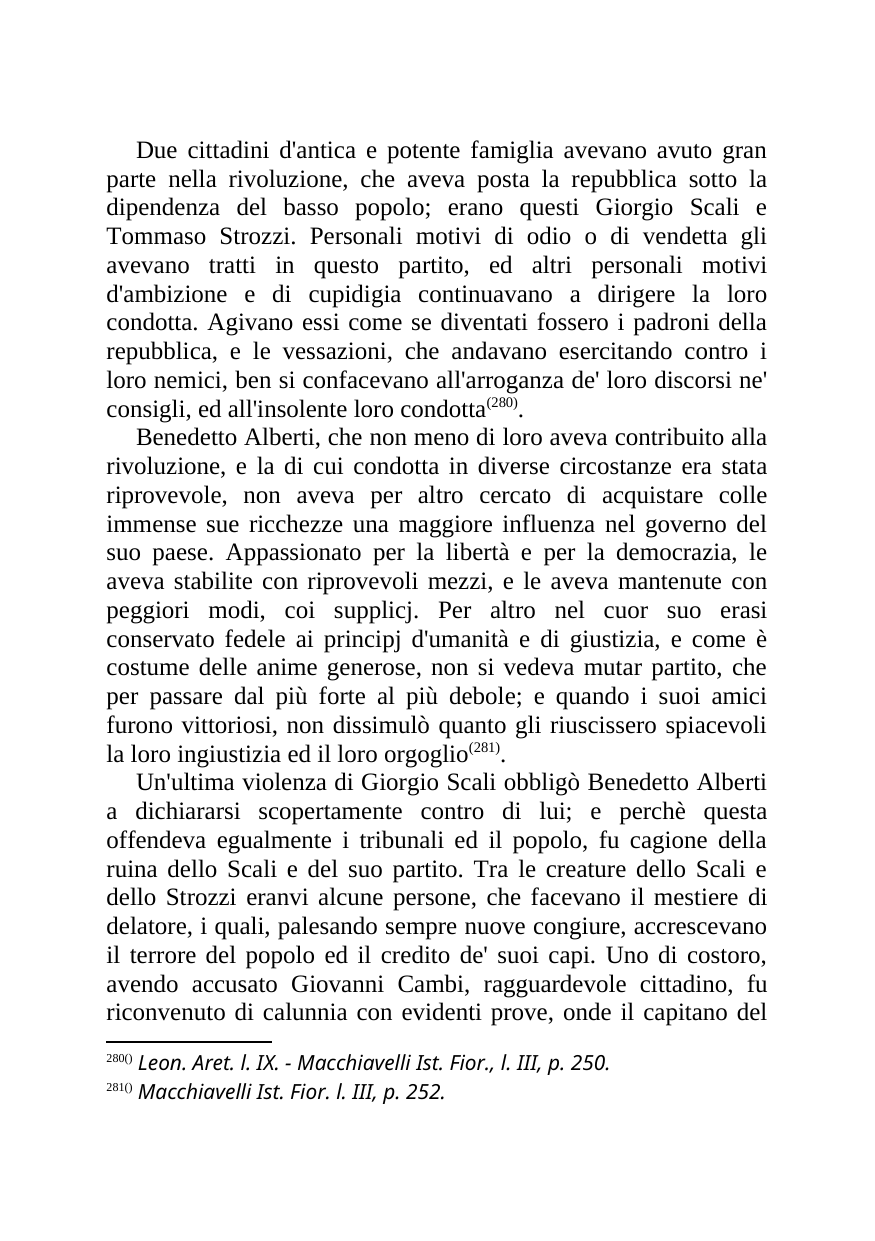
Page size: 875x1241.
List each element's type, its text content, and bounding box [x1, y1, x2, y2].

text Benedetto Alberti, che non meno di loro aveva contribuito alla rivoluzione, e la di cui condotta in diverse circostanze era stata riprovevole, non aveva per altro cercato di acquistare colle immense sue ricchezze una maggiore influenza nel governo del suo paese. Appassionato per la libertà e per la democrazia, le aveva stabilite con riprovevoli mezzi, e le aveva mantenute con peggiori modi, coi supplicj. Per altro nel cuor suo erasi conservato fedele ai principj d'umanità e di giustizia, e come è costume delle anime generose, non si vedeva mutar partito, che per passare dal più forte al più debole; e quando i suoi amici furono vittoriosi, non dissimulò quanto gli riuscissero spiacevoli la loro ingiustizia ed il loro orgoglio(). [106, 422, 768, 767]
text Un'ultima violenza di Giorgio Scali obbligò Benedetto Alberti a dichiararsi scopertamente contro di lui; e perchè questa offendeva egualmente i tribunali ed il popolo, fu cagione della ruina dello Scali e del suo partito. Tra le creature dello Scali e dello Strozzi eranvi alcune persone, che facevano il mestiere di delatore, i quali, palesando sempre nuove congiure, accrescevano il terrore del popolo ed il credito de' suoi capi. Uno di costoro, avendo accusato Giovanni Cambi, ragguardevole cittadino, fu riconvenuto di calunnia con evidenti prove, onde il capitano del [106, 767, 768, 1026]
text Due cittadini d'antica e potente famiglia avevano avuto gran parte nella rivoluzione, che aveva posta la repubblica sotto la dipendenza del basso popolo; erano questi Giorgio Scali e Tommaso Strozzi. Personali motivi di odio o di vendetta gli avevano tratti in questo partito, ed altri personali motivi d'ambizione e di cupidigia continuavano a dirigere la loro condotta. Agivano essi come se diventati fossero i padroni della repubblica, e le vessazioni, che andavano esercitando contro i loro nemici, ben si confacevano all'arroganza de' loro discorsi ne' consigli, ed all'insolente loro condotta(). [106, 135, 768, 422]
text () Leon. Aret. l. IX. - Macchiavelli Ist. Fior., l. III, p. 250. [106, 1048, 768, 1077]
text () Macchiavelli Ist. Fior. l. III, p. 252. [106, 1077, 768, 1105]
